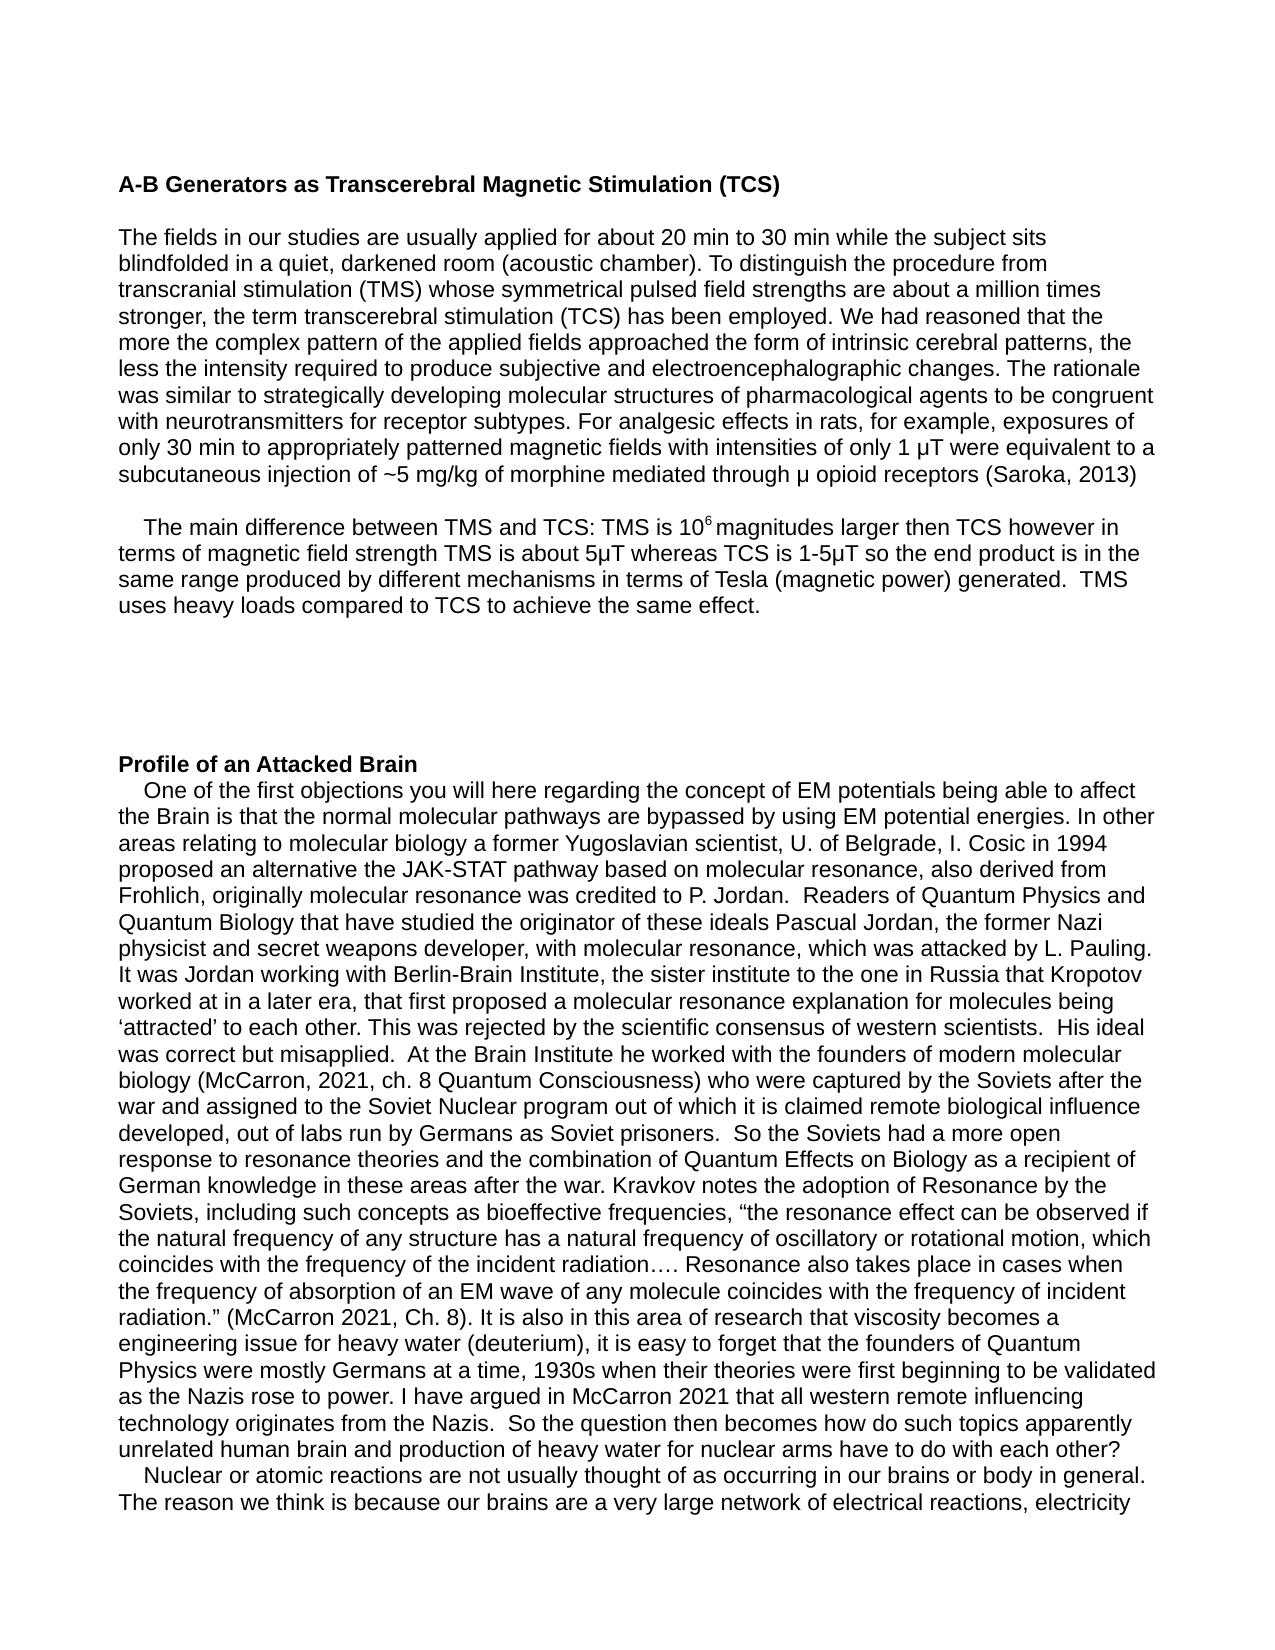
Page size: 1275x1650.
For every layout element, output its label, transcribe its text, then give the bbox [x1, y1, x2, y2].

text A-B Generators as Transcerebral Magnetic Stimulation (TCS) [118, 171, 1157, 197]
text Profile of an Attacked Brain [118, 751, 1157, 777]
text The fields in our studies are usually applied for about 20 min to 30 min while the subject sits blindfolded in a quiet, darkened room (acoustic chamber). To distinguish the procedure from transcranial stimulation (TMS) whose symmetrical pulsed field strengths are about a million times stronger, the term transcerebral stimulation (TCS) has been employed. We had reasoned that the more the complex pattern of the applied fields approached the form of intrinsic cerebral patterns, the less the intensity required to produce subjective and electroencephalographic changes. The rationale was similar to strategically developing molecular structures of pharmacological agents to be congruent with neurotransmitters for receptor subtypes. For analgesic effects in rats, for example, exposures of only 30 min to appropriately patterned magnetic fields with intensities of only 1 μT were equivalent to a subcutaneous injection of ~5 mg/kg of morphine mediated through μ opioid receptors (Saroka, 2013) [118, 223, 1157, 487]
text The main difference between TMS and TCS: TMS is 106 magnitudes larger then TCS however in terms of magnetic field strength TMS is about 5μT whereas TCS is 1-5μT so the end product is in the same range produced by different mechanisms in terms of Tesla (magnetic power) generated. TMS uses heavy loads compared to TCS to achieve the same effect. [118, 513, 1157, 619]
text Nuclear or atomic reactions are not usually thought of as occurring in our brains or body in general. The reason we think is because our brains are a very large network of electrical reactions, electricity [118, 1462, 1157, 1515]
text One of the first objections you will here regarding the concept of EM potentials being able to affect the Brain is that the normal molecular pathways are bypassed by using EM potential energies. In other areas relating to molecular biology a former Yugoslavian scientist, U. of Belgrade, I. Cosic in 1994 proposed an alternative the JAK-STAT pathway based on molecular resonance, also derived from Frohlich, originally molecular resonance was credited to P. Jordan. Readers of Quantum Physics and Quantum Biology that have studied the originator of these ideals Pascual Jordan, the former Nazi physicist and secret weapons developer, with molecular resonance, which was attacked by L. Pauling. It was Jordan working with Berlin-Brain Institute, the sister institute to the one in Russia that Kropotov worked at in a later era, that first proposed a molecular resonance explanation for molecules being ‘attracted’ to each other. This was rejected by the scientific consensus of western scientists. His ideal was correct but misapplied. At the Brain Institute he worked with the founders of modern molecular biology (McCarron, 2021, ch. 8 Quantum Consciousness) who were captured by the Soviets after the war and assigned to the Soviet Nuclear program out of which it is claimed remote biological influence developed, out of labs run by Germans as Soviet prisoners. So the Soviets had a more open response to resonance theories and the combination of Quantum Effects on Biology as a recipient of German knowledge in these areas after the war. Kravkov notes the adoption of Resonance by the Soviets, including such concepts as bioeffective frequencies, “the resonance effect can be observed if the natural frequency of any structure has a natural frequency of oscillatory or rotational motion, which coincides with the frequency of the incident radiation…. Resonance also takes place in cases when the frequency of absorption of an EM wave of any molecule coincides with the frequency of incident radiation.” (McCarron 2021, Ch. 8). It is also in this area of research that viscosity becomes a engineering issue for heavy water (deuterium), it is easy to forget that the founders of Quantum Physics were mostly Germans at a time, 1930s when their theories were first beginning to be validated as the Nazis rose to power. I have argued in McCarron 2021 that all western remote influencing technology originates from the Nazis. So the question then becomes how do such topics apparently unrelated human brain and production of heavy water for nuclear arms have to do with each other? [118, 777, 1157, 1462]
